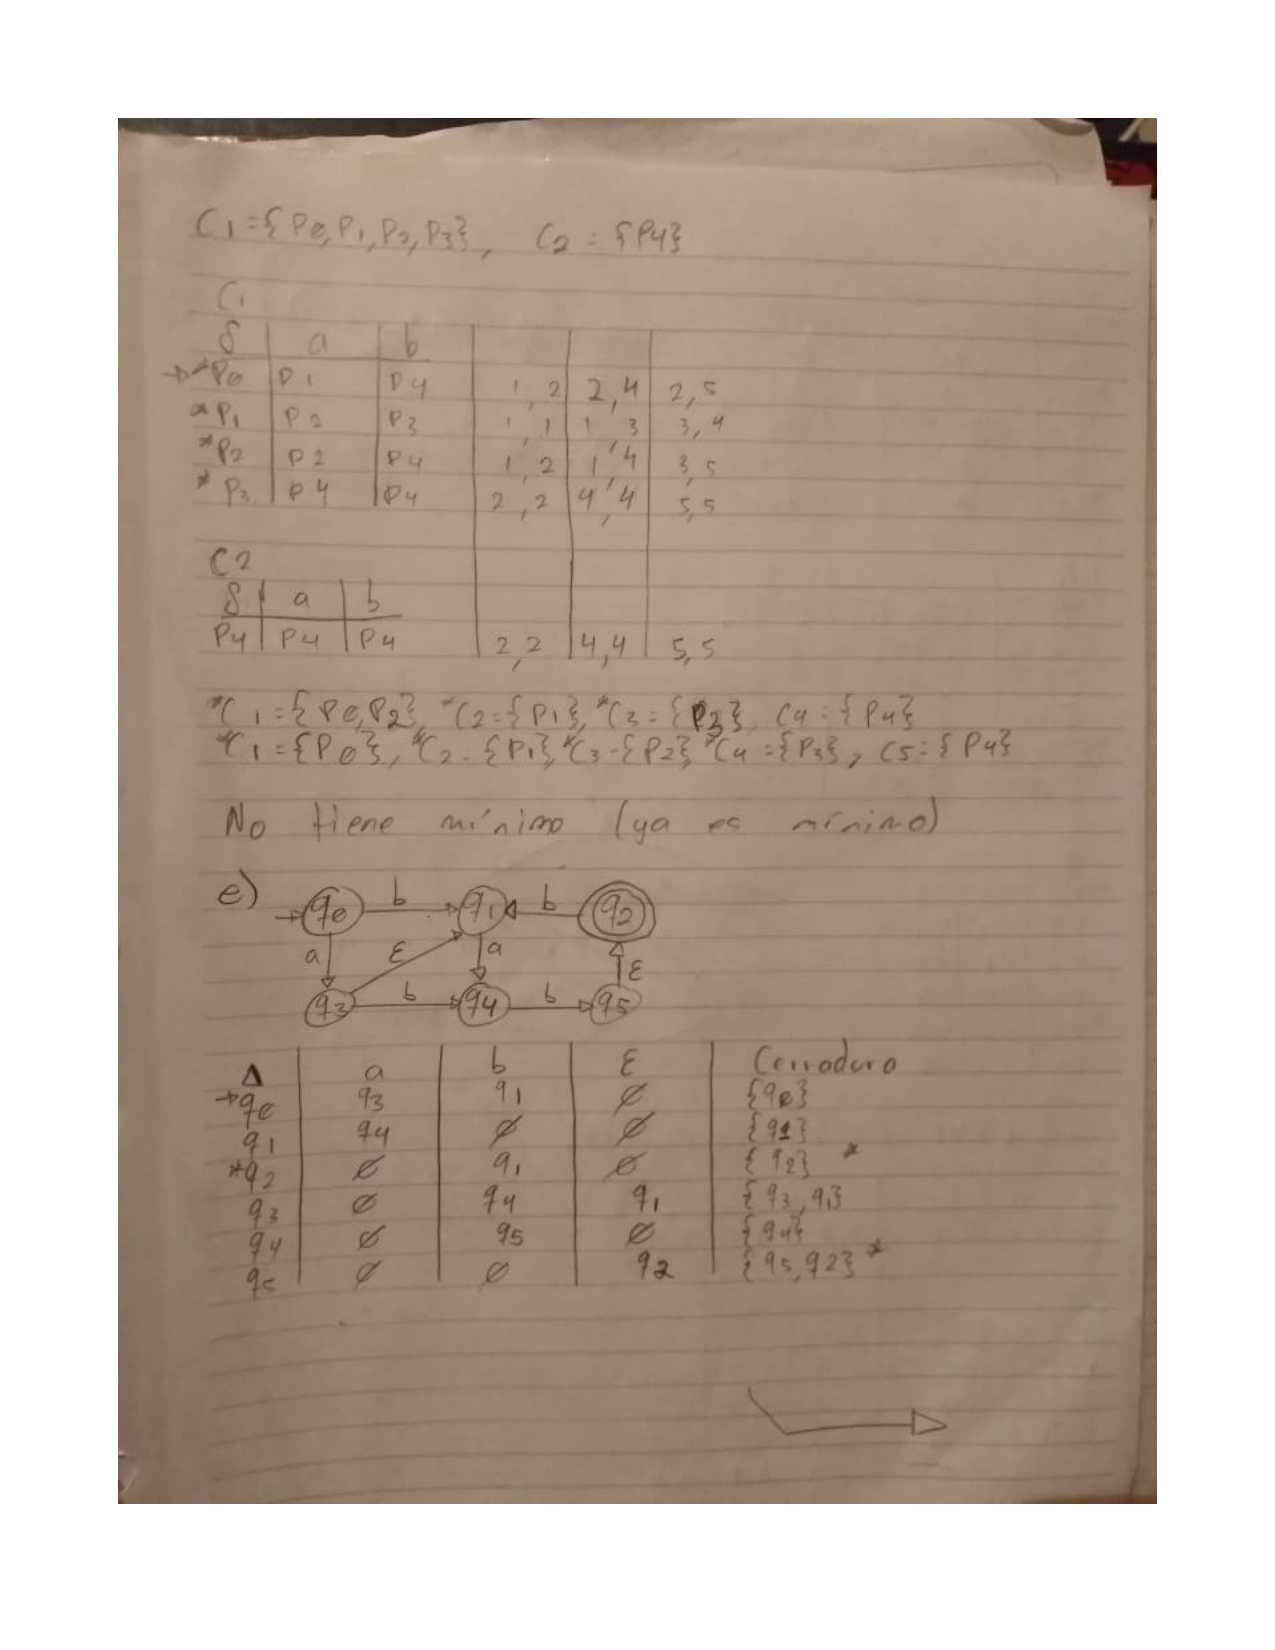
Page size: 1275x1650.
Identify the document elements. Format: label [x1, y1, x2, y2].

picture [118, 118, 1157, 1504]
